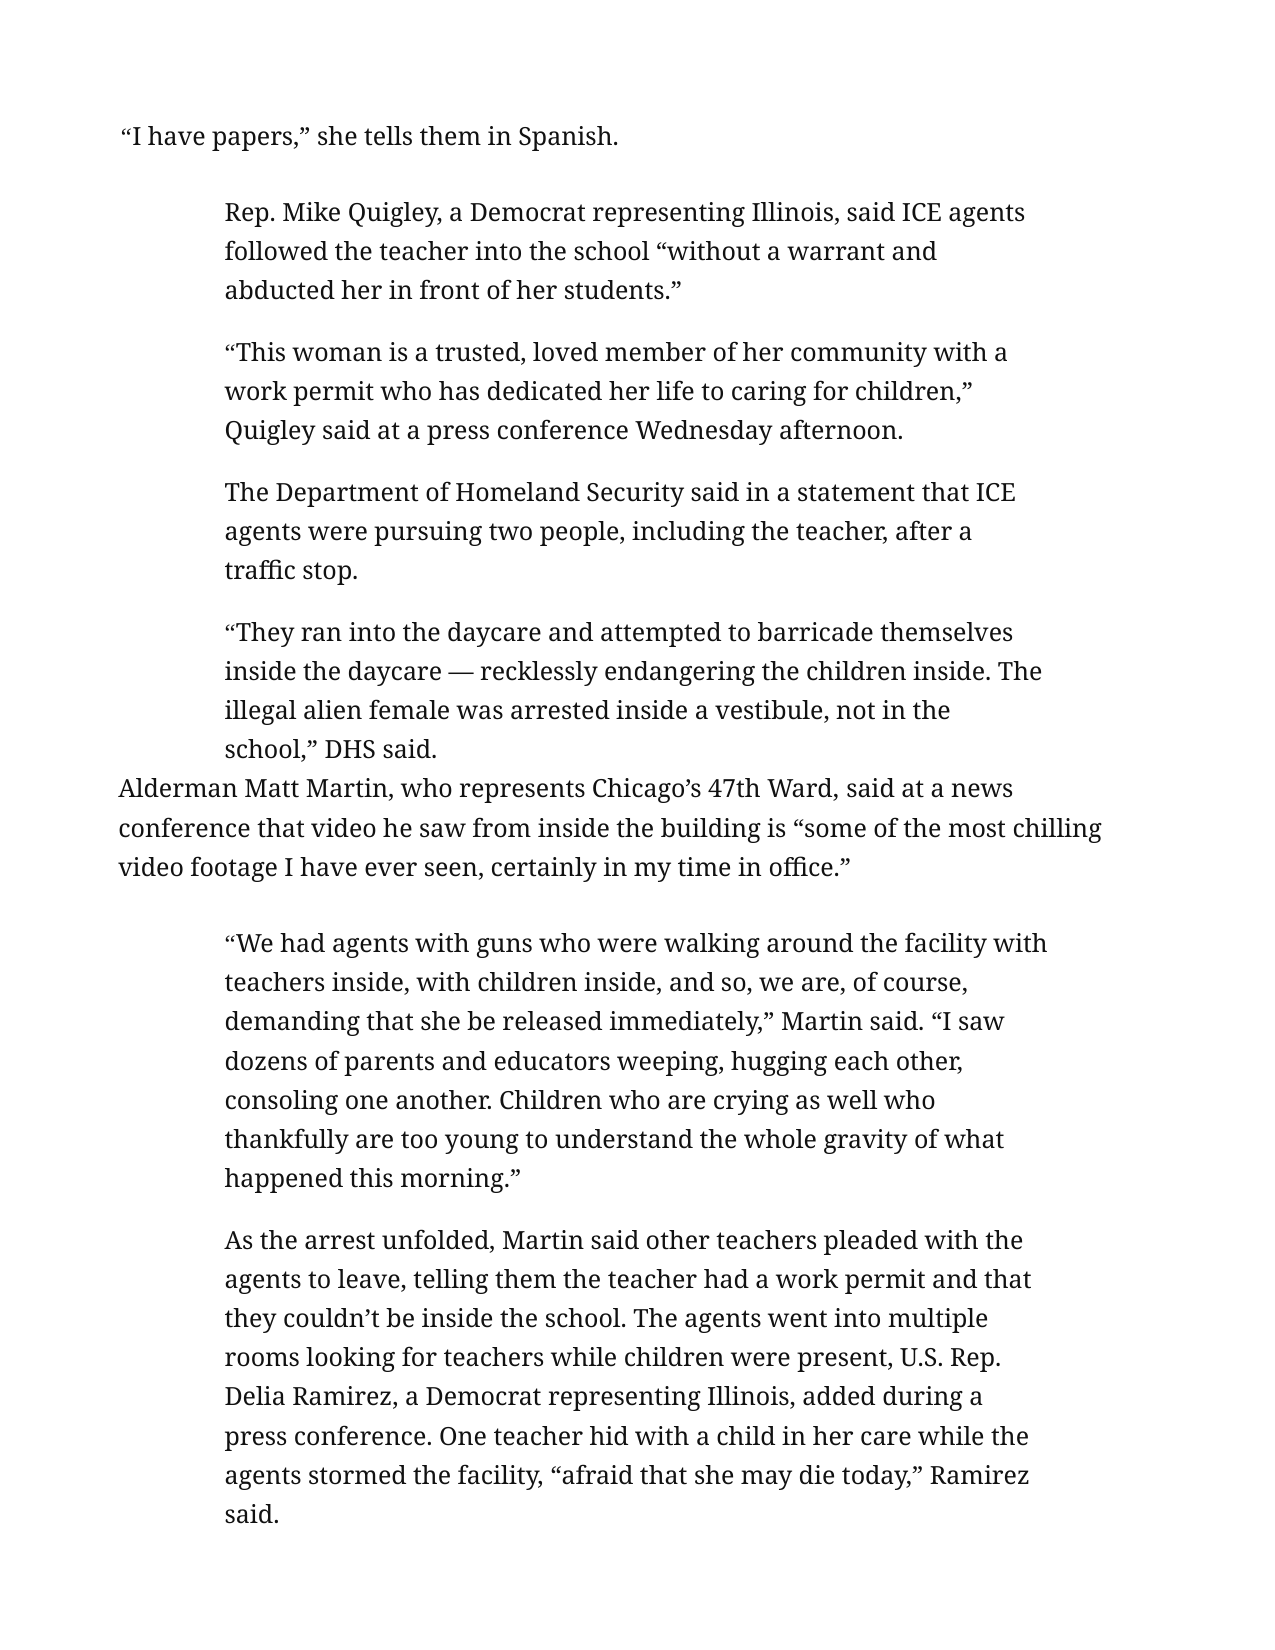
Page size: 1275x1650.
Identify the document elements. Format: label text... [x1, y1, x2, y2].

text “We had agents with guns who were walking around the facility with teachers inside, with children inside, and so, we are, of course, demanding that she be released immediately,” Martin said. “I saw dozens of parents and educators weeping, hugging each other, consoling one another. Children who are crying as well who thankfully are too young to understand the whole gravity of what happened this morning.” [224, 926, 1051, 1195]
text Rep. Mike Quigley, a Democrat representing Illinois, said ICE agents followed the teacher into the school “without a warrant and abducted her in front of her students.” [224, 194, 1051, 307]
text The Department of Homeland Security said in a statement that ICE agents were pursuing two people, including the teacher, after a traffic stop. [224, 474, 1051, 587]
text “I have papers,” she tells them in Spanish. [118, 118, 1157, 152]
text “This woman is a trusted, loved member of her community with a work permit who has dedicated her life to caring for children,” Quigley said at a press conference Wednesday afternoon. [224, 334, 1051, 447]
text Alderman Matt Martin, who represents Chicago’s 47th Ward, said at a news conference that video he saw from inside the building is “some of the most chilling video footage I have ever seen, certainly in my time in office.” [118, 771, 1157, 883]
text “They ran into the daycare and attempted to barricade themselves inside the daycare — recklessly endangering the children inside. The illegal alien female was arrested inside a vestibule, not in the school,” DHS said. [224, 614, 1051, 766]
text As the arrest unfolded, Martin said other teachers pleaded with the agents to leave, telling them the teacher had a work permit and that they couldn’t be inside the school. The agents went into multiple rooms looking for teachers while children were present, U.S. Rep. Delia Ramirez, a Democrat representing Illinois, added during a press conference. One teacher hid with a child in her care while the agents stormed the facility, “afraid that she may die today,” Ramirez said. [224, 1222, 1051, 1531]
